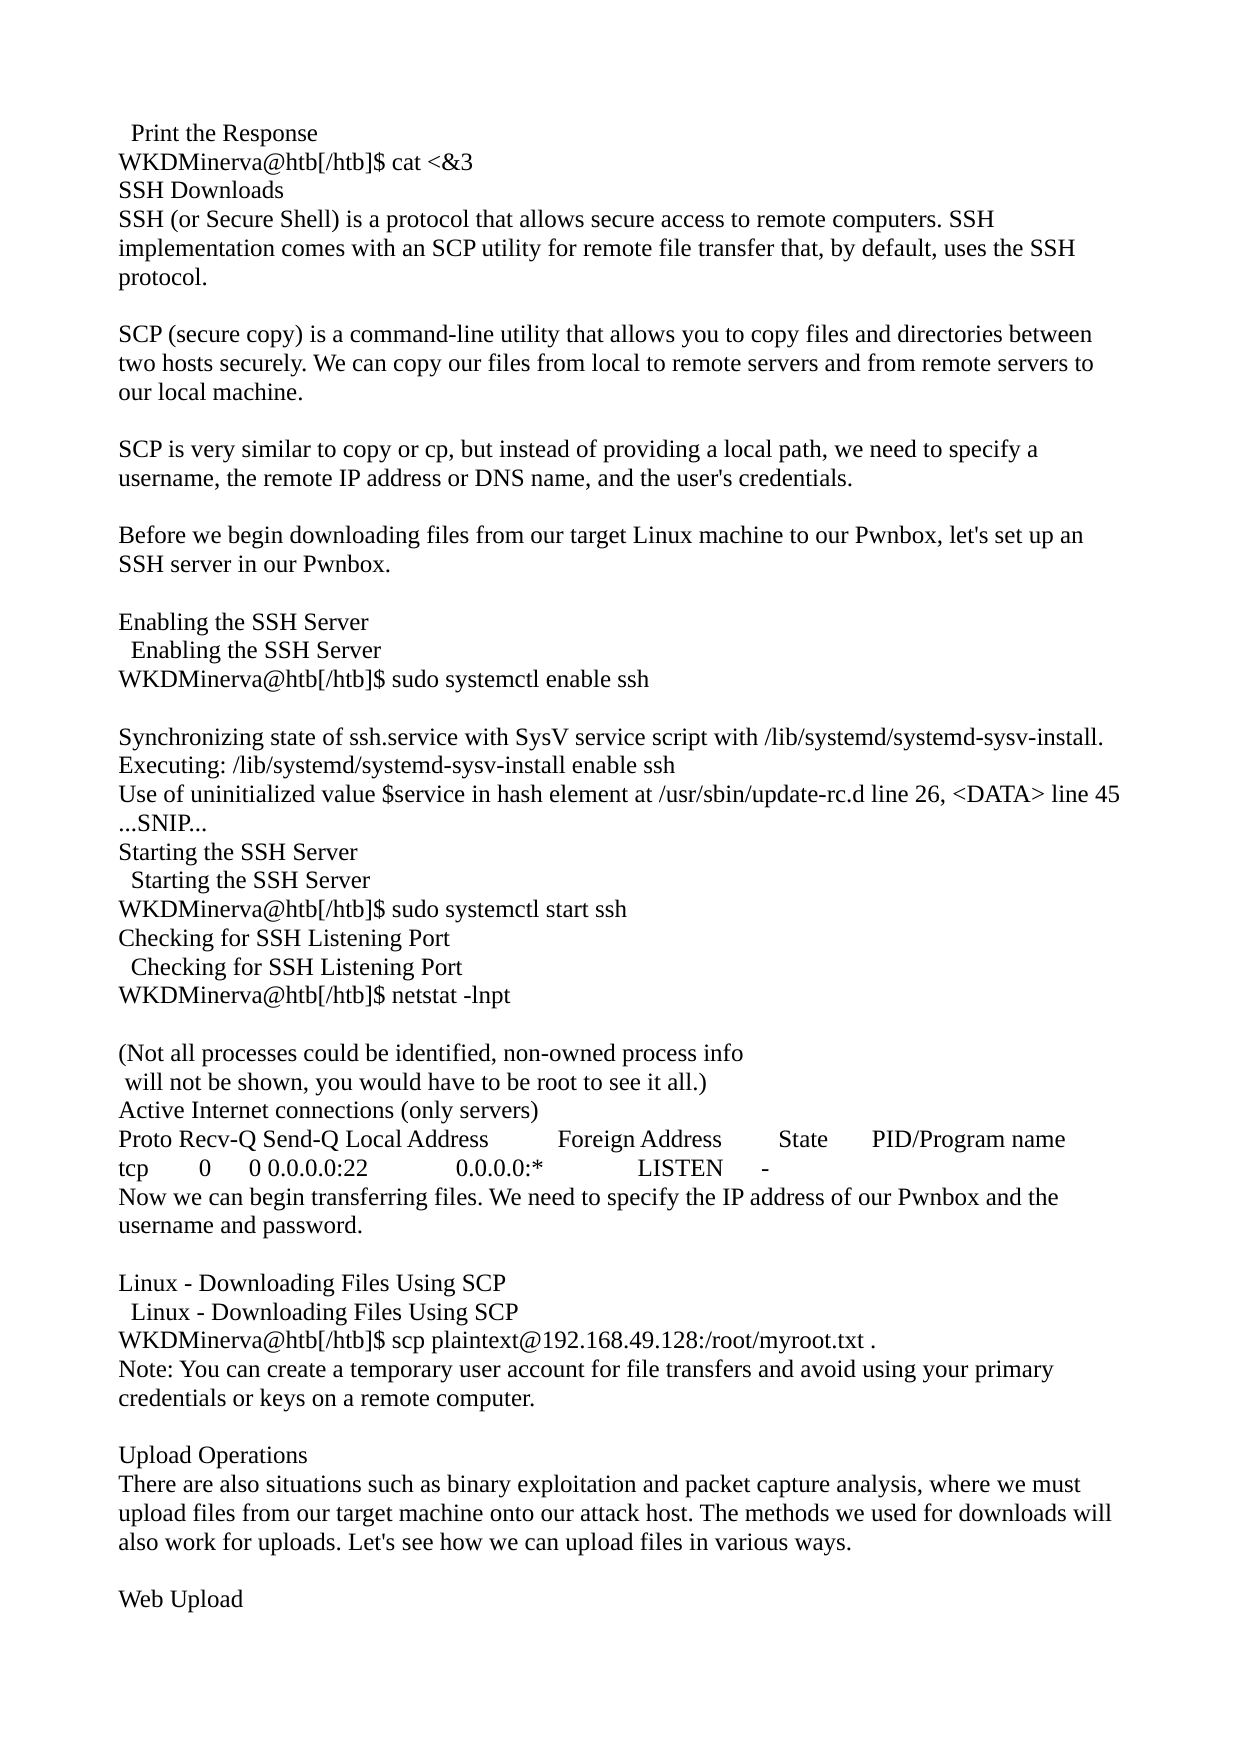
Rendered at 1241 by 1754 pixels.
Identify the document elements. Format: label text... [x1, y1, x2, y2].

text WKDMinerva@htb[/htb]$ sudo systemctl enable ssh [118, 664, 1122, 693]
text Synchronizing state of ssh.service with SysV service script with /lib/systemd/systemd-sysv-install. [118, 722, 1122, 751]
text Starting the SSH Server [118, 837, 1122, 866]
text SSH Downloads [118, 176, 1122, 204]
text (Not all processes could be identified, non-owned process info [118, 1038, 1122, 1067]
text SCP is very similar to copy or cp, but instead of providing a local path, we need to specify a username, the remote IP address or DNS name, and the user's credentials. [118, 434, 1122, 492]
text Starting the SSH Server [118, 866, 1122, 894]
text Checking for SSH Listening Port [118, 923, 1122, 952]
text Now we can begin transferring files. We need to specify the IP address of our Pwnbox and the username and password. [118, 1182, 1122, 1239]
text WKDMinerva@htb[/htb]$ cat <&3 [118, 147, 1122, 176]
text There are also situations such as binary exploitation and packet capture analysis, where we must upload files from our target machine onto our attack host. The methods we used for downloads will also work for uploads. Let's see how we can upload files in various ways. [118, 1469, 1122, 1556]
text Active Internet connections (only servers) [118, 1096, 1122, 1124]
text WKDMinerva@htb[/htb]$ netstat -lnpt [118, 981, 1122, 1009]
text tcp 0 0 0.0.0.0:22 0.0.0.0:* LISTEN - [118, 1153, 1122, 1182]
text WKDMinerva@htb[/htb]$ scp plaintext@192.168.49.128:/root/myroot.txt . [118, 1326, 1122, 1354]
text will not be shown, you would have to be root to see it all.) [118, 1067, 1122, 1096]
text Use of uninitialized value $service in hash element at /usr/sbin/update-rc.d line 26, <DATA> line 45 [118, 779, 1122, 808]
text Note: You can create a temporary user account for file transfers and avoid using your primary credentials or keys on a remote computer. [118, 1354, 1122, 1412]
text Enabling the SSH Server [118, 607, 1122, 636]
text SSH (or Secure Shell) is a protocol that allows secure access to remote computers. SSH implementation comes with an SCP utility for remote file transfer that, by default, uses the SSH protocol. [118, 204, 1122, 291]
text Linux - Downloading Files Using SCP [118, 1268, 1122, 1297]
text ...SNIP... [118, 808, 1122, 837]
text SCP (secure copy) is a command-line utility that allows you to copy files and directories between two hosts securely. We can copy our files from local to remote servers and from remote servers to our local machine. [118, 319, 1122, 406]
text Checking for SSH Listening Port [118, 952, 1122, 981]
text Upload Operations [118, 1441, 1122, 1469]
text Executing: /lib/systemd/systemd-sysv-install enable ssh [118, 751, 1122, 779]
text Linux - Downloading Files Using SCP [118, 1297, 1122, 1326]
text Before we begin downloading files from our target Linux machine to our Pwnbox, let's set up an SSH server in our Pwnbox. [118, 521, 1122, 578]
text Proto Recv-Q Send-Q Local Address Foreign Address State PID/Program name [118, 1124, 1122, 1153]
text WKDMinerva@htb[/htb]$ sudo systemctl start ssh [118, 894, 1122, 923]
text Enabling the SSH Server [118, 636, 1122, 664]
text Web Upload [118, 1584, 1122, 1613]
text Print the Response [118, 118, 1122, 147]
